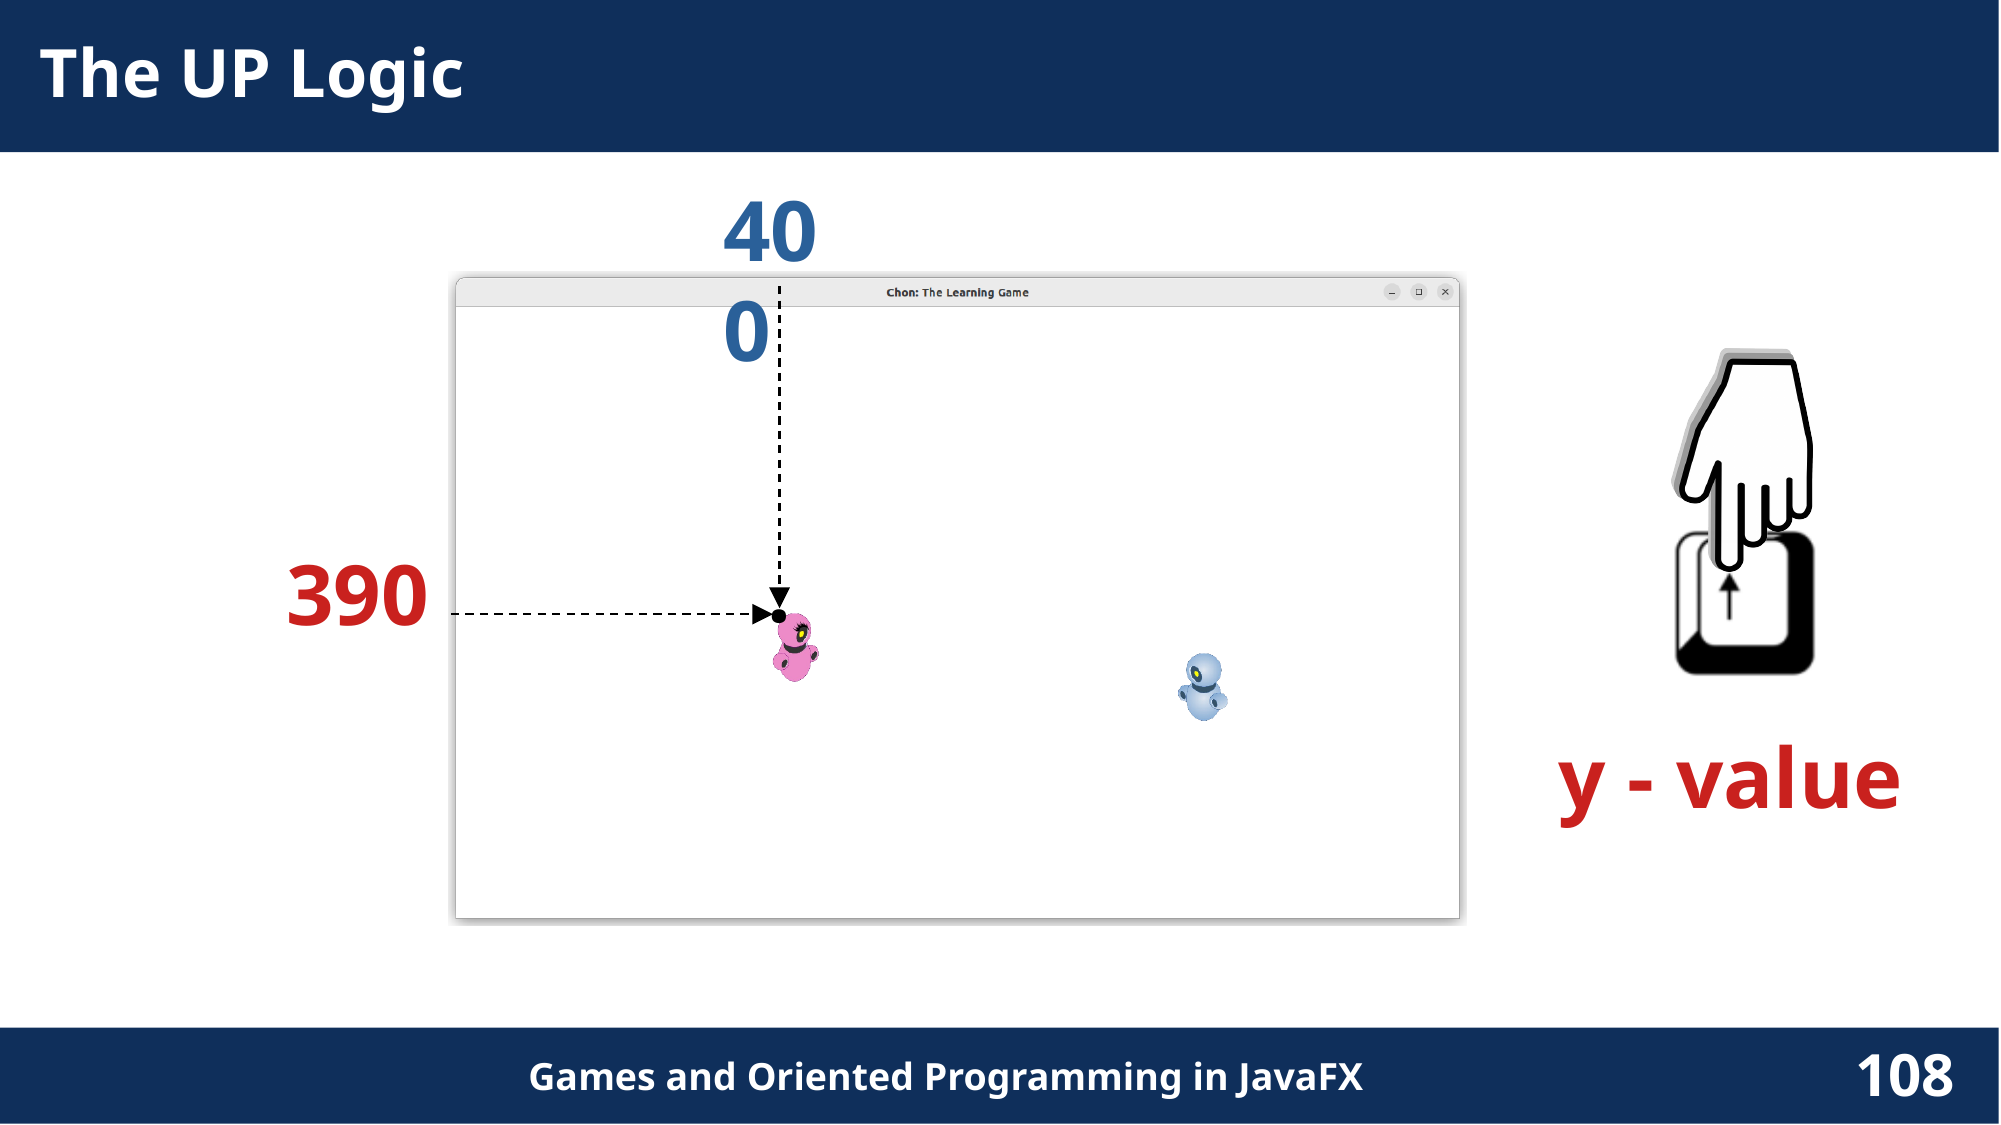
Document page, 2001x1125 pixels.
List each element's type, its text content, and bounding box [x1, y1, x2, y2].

text_box . [738, 531, 821, 647]
picture [448, 271, 1467, 926]
text_box 390 [265, 534, 449, 650]
text_box y - value [1517, 717, 1967, 833]
picture [1660, 348, 1825, 680]
text_box 400 [708, 171, 874, 386]
text_box The UP Logic [25, 23, 1999, 119]
